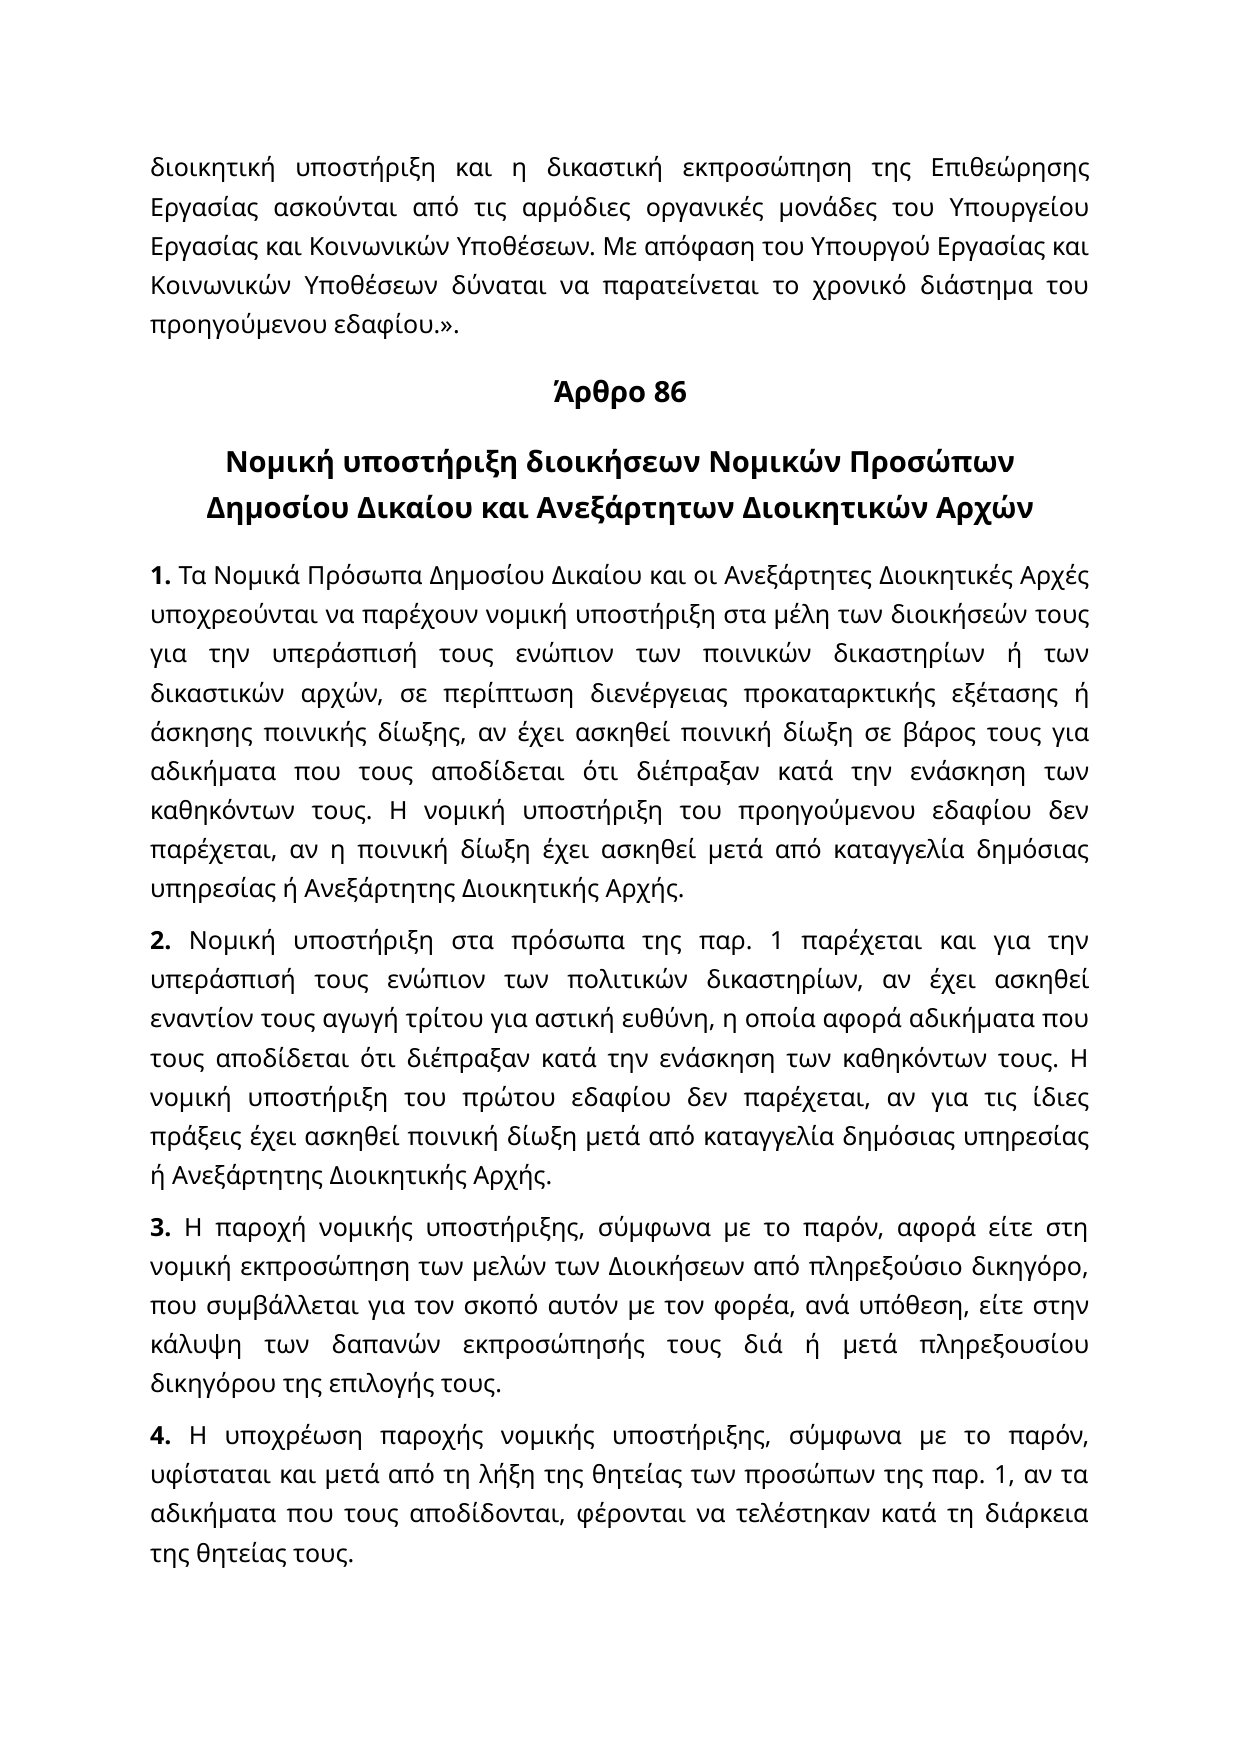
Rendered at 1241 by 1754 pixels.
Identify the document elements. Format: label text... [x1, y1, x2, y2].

subtitle Άρθρο 86 [150, 371, 1090, 411]
text διοικητική υποστήριξη και η δικαστική εκπροσώπηση της Επιθεώρησης Εργασίας ασκούνται από τις αρμόδιες οργανικές μονάδες του Υπουργείου Εργασίας και Κοινωνικών Υποθέσεων. Με απόφαση του Υπουργού Εργασίας και Κοινωνικών Υποθέσεων δύναται να παρατείνεται το χρονικό διάστημα του προηγούμενου εδαφίου.». [150, 150, 1090, 341]
text 1. Τα Νομικά Πρόσωπα Δημοσίου Δικαίου και οι Ανεξάρτητες Διοικητικές Αρχές υποχρεούνται να παρέχουν νομική υποστήριξη στα μέλη των διοικήσεών τους για την υπεράσπισή τους ενώπιον των ποινικών δικαστηρίων ή των δικαστικών αρχών, σε περίπτωση διενέργειας προκαταρκτικής εξέτασης ή άσκησης ποινικής δίωξης, αν έχει ασκηθεί ποινική δίωξη σε βάρος τους για αδικήματα που τους αποδίδεται ότι διέπραξαν κατά την ενάσκηση των καθηκόντων τους. Η νομική υποστήριξη του προηγούμενου εδαφίου δεν παρέχεται, αν η ποινική δίωξη έχει ασκηθεί μετά από καταγγελία δημόσιας υπηρεσίας ή Ανεξάρτητης Διοικητικής Αρχής. [150, 558, 1090, 905]
subtitle Νομική υποστήριξη διοικήσεων Νομικών Προσώπων Δημοσίου Δικαίου και Ανεξάρτητων Διοικητικών Αρχών [150, 441, 1090, 527]
text 2. Νομική υποστήριξη στα πρόσωπα της παρ. 1 παρέχεται και για την υπεράσπισή τους ενώπιον των πολιτικών δικαστηρίων, αν έχει ασκηθεί εναντίον τους αγωγή τρίτου για αστική ευθύνη, η οποία αφορά αδικήματα που τους αποδίδεται ότι διέπραξαν κατά την ενάσκηση των καθηκόντων τους. Η νομική υποστήριξη του πρώτου εδαφίου δεν παρέχεται, αν για τις ίδιες πράξεις έχει ασκηθεί ποινική δίωξη μετά από καταγγελία δημόσιας υπηρεσίας ή Ανεξάρτητης Διοικητικής Αρχής. [150, 923, 1090, 1192]
text 3. Η παροχή νομικής υποστήριξης, σύμφωνα με το παρόν, αφορά είτε στη νομική εκπροσώπηση των μελών των Διοικήσεων από πληρεξούσιο δικηγόρο, που συμβάλλεται για τον σκοπό αυτόν με τον φορέα, ανά υπόθεση, είτε στην κάλυψη των δαπανών εκπροσώπησής τους διά ή μετά πληρεξουσίου δικηγόρου της επιλογής τους. [150, 1209, 1090, 1400]
text 4. Η υποχρέωση παροχής νομικής υποστήριξης, σύμφωνα με το παρόν, υφίσταται και μετά από τη λήξη της θητείας των προσώπων της παρ. 1, αν τα αδικήματα που τους αποδίδονται, φέρονται να τελέστηκαν κατά τη διάρκεια της θητείας τους. [150, 1418, 1090, 1569]
